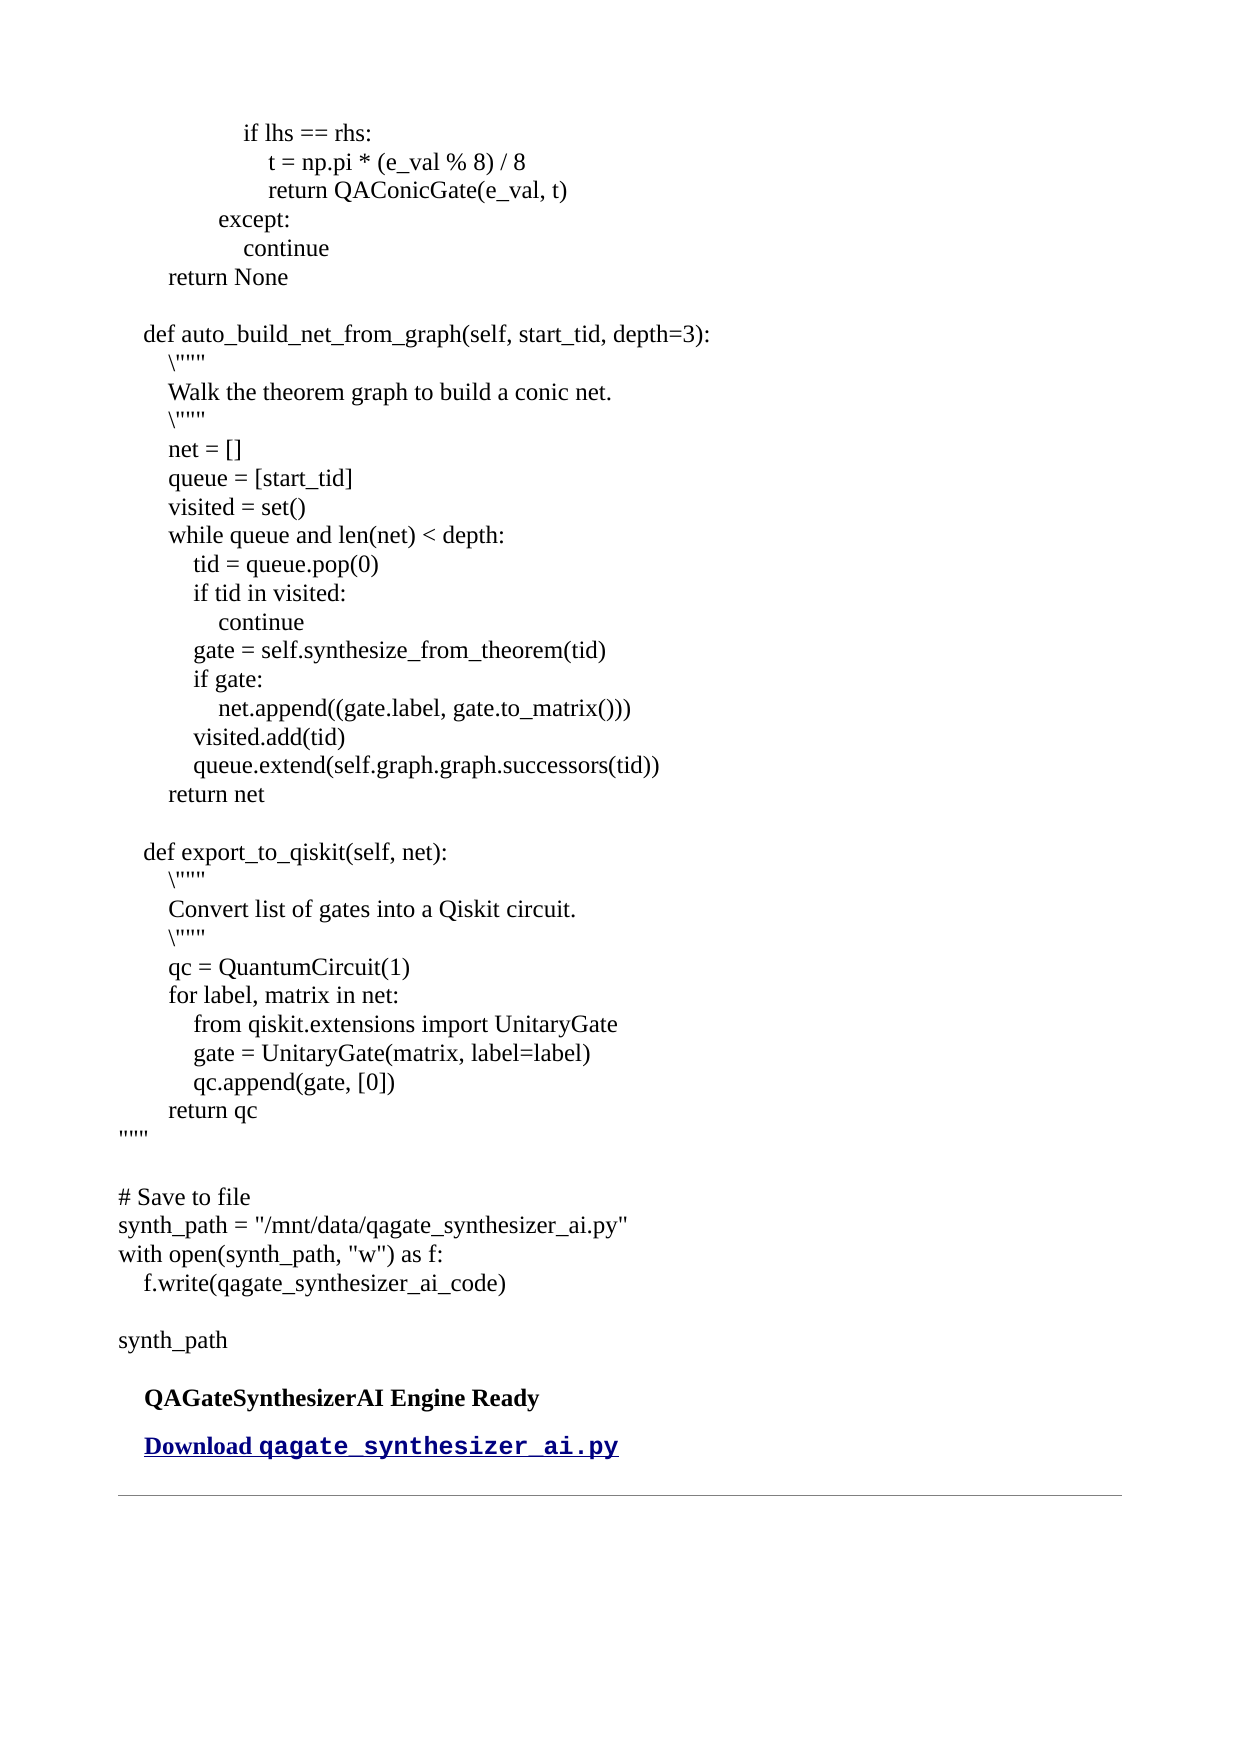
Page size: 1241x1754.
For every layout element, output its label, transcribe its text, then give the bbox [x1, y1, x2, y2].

text visited = set() [118, 492, 1122, 521]
text with open(synth_path, "w") as f: [118, 1239, 1122, 1268]
text f.write(qagate_synthesizer_ai_code) [118, 1268, 1122, 1297]
text if gate: [118, 664, 1122, 693]
text t = np.pi * (e_val % 8) / 8 [118, 147, 1122, 176]
text if tid in visited: [118, 578, 1122, 607]
text net = [] [118, 434, 1122, 463]
text return net [118, 779, 1122, 808]
text Convert list of gates into a Qiskit circuit. [118, 894, 1122, 923]
text tid = queue.pop(0) [118, 549, 1122, 578]
text for label, matrix in net: [118, 981, 1122, 1009]
text \""" [118, 923, 1122, 952]
text synth_path = "/mnt/data/qagate_synthesizer_ai.py" [118, 1211, 1122, 1239]
text while queue and len(net) < depth: [118, 521, 1122, 549]
text \""" [118, 348, 1122, 377]
text return qc [118, 1096, 1122, 1124]
text def auto_build_net_from_graph(self, start_tid, depth=3): [118, 319, 1122, 348]
text ✅ QAGateSynthesizerAI Engine Ready [118, 1383, 1122, 1412]
text qc.append(gate, [0]) [118, 1067, 1122, 1096]
text gate = UnitaryGate(matrix, label=label) [118, 1038, 1122, 1067]
text \""" [118, 406, 1122, 434]
text queue.extend(self.graph.graph.successors(tid)) [118, 751, 1122, 779]
text continue [118, 233, 1122, 262]
text 🔗 Download qagate_synthesizer_ai.py [118, 1431, 1122, 1462]
text net.append((gate.label, gate.to_matrix())) [118, 693, 1122, 722]
text continue [118, 607, 1122, 636]
text queue = [start_tid] [118, 463, 1122, 492]
text """ [118, 1124, 1122, 1153]
text # Save to file [118, 1182, 1122, 1211]
text visited.add(tid) [118, 722, 1122, 751]
text from qiskit.extensions import UnitaryGate [118, 1009, 1122, 1038]
text Walk the theorem graph to build a conic net. [118, 377, 1122, 406]
text return QAConicGate(e_val, t) [118, 176, 1122, 204]
text qc = QuantumCircuit(1) [118, 952, 1122, 981]
text synth_path [118, 1326, 1122, 1354]
text if lhs == rhs: [118, 118, 1122, 147]
text return None [118, 262, 1122, 291]
text gate = self.synthesize_from_theorem(tid) [118, 636, 1122, 664]
text except: [118, 204, 1122, 233]
text def export_to_qiskit(self, net): [118, 837, 1122, 866]
text \""" [118, 866, 1122, 894]
